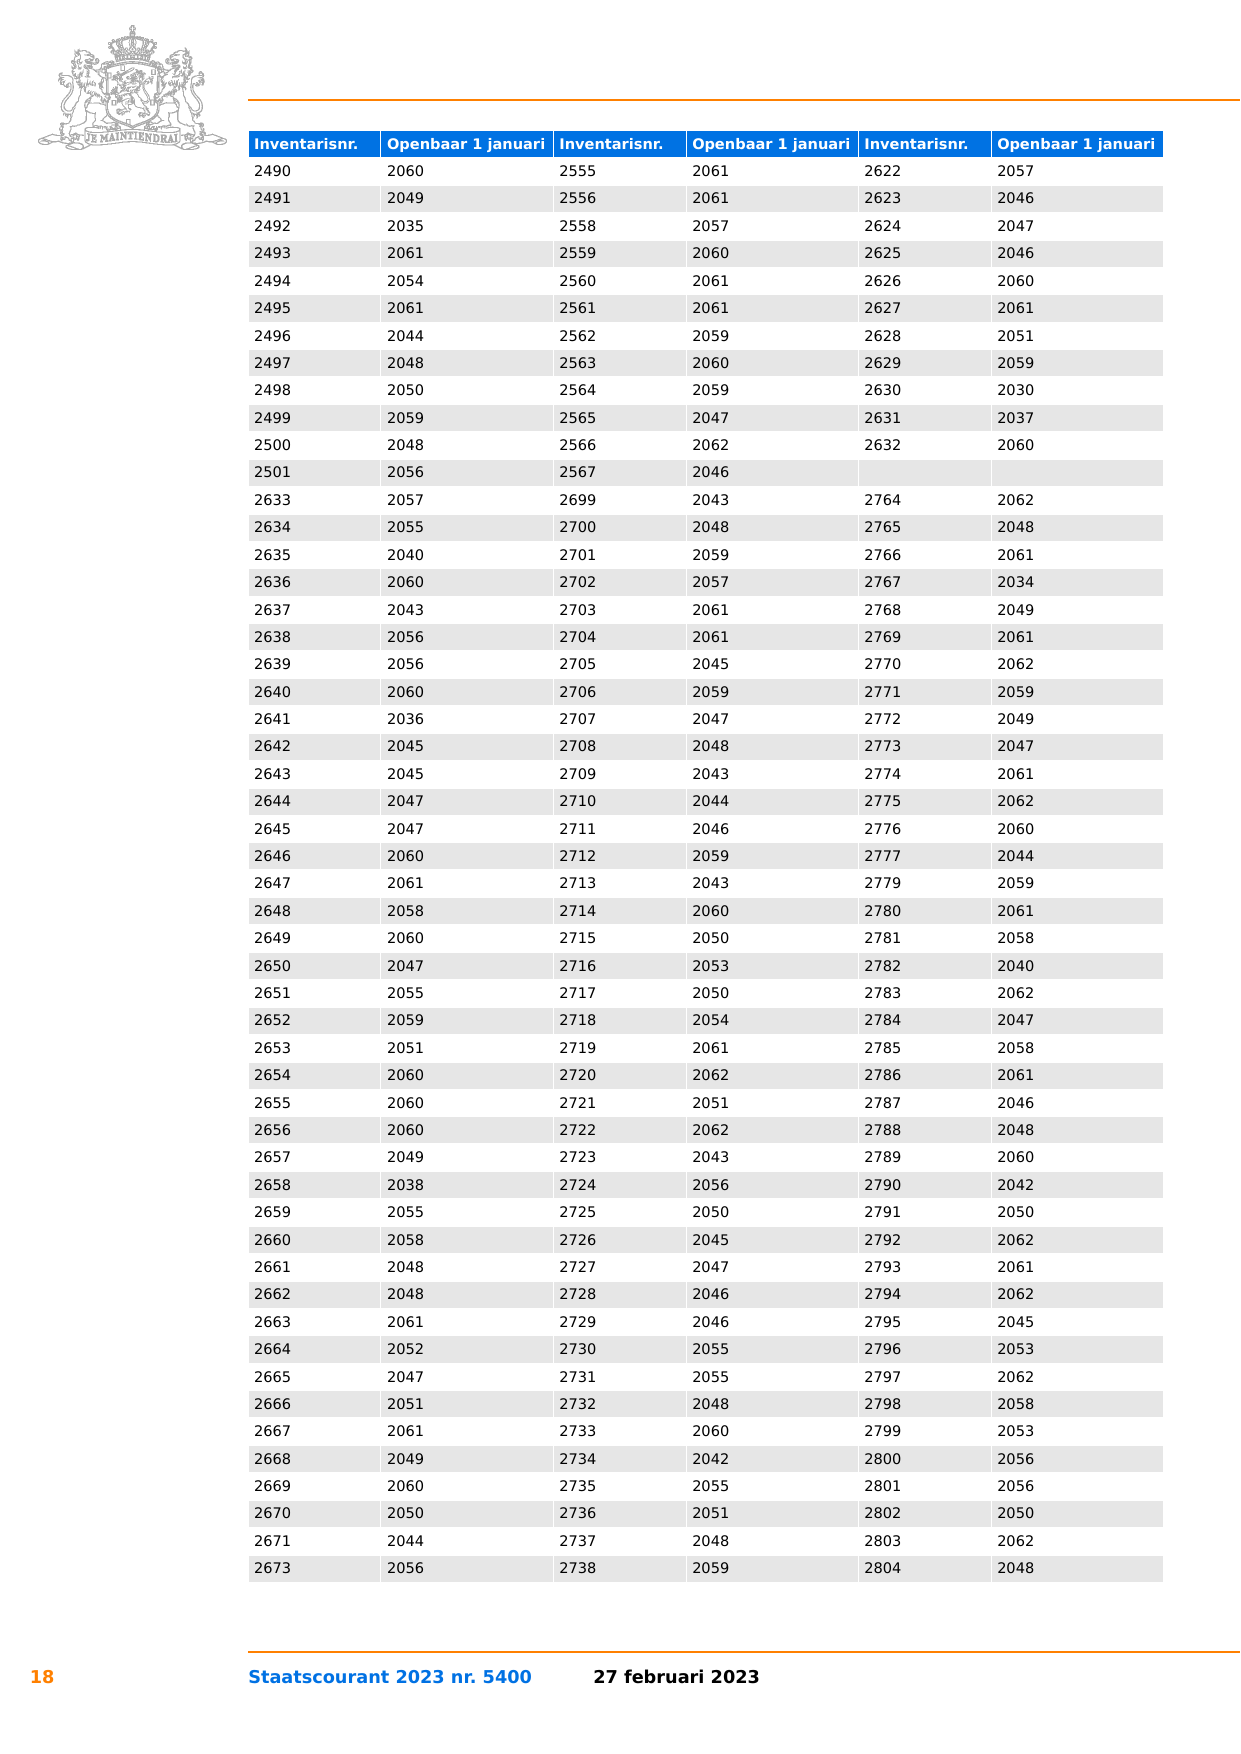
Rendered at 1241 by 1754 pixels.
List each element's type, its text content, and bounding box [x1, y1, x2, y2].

table_cell 2768 [859, 597, 991, 623]
table_cell 2047 [992, 213, 1163, 239]
table_cell 2061 [381, 295, 553, 322]
table_cell 2044 [992, 843, 1163, 869]
table_cell 2060 [381, 1063, 553, 1089]
table_cell 2047 [381, 816, 553, 842]
table_cell 2060 [381, 925, 553, 952]
table_cell 2037 [992, 405, 1163, 431]
table_cell 2623 [859, 186, 991, 212]
table_cell 2051 [687, 1501, 858, 1527]
table_cell 2055 [687, 1364, 858, 1390]
table_cell 2054 [687, 1008, 858, 1034]
table_cell 2664 [249, 1336, 380, 1363]
table_cell 2062 [992, 1364, 1163, 1390]
table_cell 2048 [381, 432, 553, 459]
table_cell 2057 [381, 487, 553, 513]
table_cell 2654 [249, 1063, 380, 1089]
table_cell 2631 [859, 405, 991, 431]
table_cell 2655 [249, 1090, 380, 1116]
table_cell 2564 [554, 378, 686, 404]
table_cell 2048 [381, 1282, 553, 1308]
table_cell 2771 [859, 679, 991, 705]
table_cell 2047 [992, 1008, 1163, 1034]
table_cell 2061 [381, 871, 553, 897]
table_cell 2633 [249, 487, 380, 513]
table_cell 2042 [992, 1172, 1163, 1198]
table_cell 2767 [859, 569, 991, 596]
table_cell 2061 [992, 1063, 1163, 1089]
table_cell 2734 [554, 1446, 686, 1472]
table_cell 2059 [687, 843, 858, 869]
table_cell 2060 [992, 432, 1163, 459]
table_cell 2044 [381, 1528, 553, 1554]
table_cell 2788 [859, 1117, 991, 1143]
table_cell 2046 [687, 1309, 858, 1335]
table_cell 2723 [554, 1145, 686, 1171]
table_cell 2062 [687, 1117, 858, 1143]
table_cell 2059 [381, 405, 553, 431]
table_cell 2061 [992, 898, 1163, 924]
table_cell 2622 [859, 158, 991, 185]
table_cell 2641 [249, 706, 380, 733]
table_cell 2053 [992, 1419, 1163, 1445]
table_cell 2058 [381, 898, 553, 924]
table_cell 2495 [249, 295, 380, 322]
table_cell 2061 [992, 542, 1163, 568]
table_cell 2626 [859, 268, 991, 294]
table_cell 2060 [687, 1419, 858, 1445]
table_cell 2060 [381, 1473, 553, 1500]
table_cell [992, 460, 1163, 486]
table_cell 2060 [687, 241, 858, 267]
table_cell 2051 [381, 1391, 553, 1417]
table_cell 2044 [687, 789, 858, 815]
table_cell 2733 [554, 1419, 686, 1445]
table_cell 2048 [381, 1254, 553, 1281]
table_cell 2034 [992, 569, 1163, 596]
table_cell 2055 [687, 1473, 858, 1500]
table_cell 2056 [381, 624, 553, 650]
table_cell 2060 [687, 898, 858, 924]
table_cell 2043 [687, 871, 858, 897]
table_cell 2640 [249, 679, 380, 705]
table_cell 2703 [554, 597, 686, 623]
table_cell 2042 [687, 1446, 858, 1472]
table_cell 2716 [554, 953, 686, 979]
table_cell 2053 [992, 1336, 1163, 1363]
table_cell 2668 [249, 1446, 380, 1472]
table_cell 2047 [687, 405, 858, 431]
table_cell 2059 [381, 1008, 553, 1034]
table_cell 2558 [554, 213, 686, 239]
table_cell 2061 [687, 268, 858, 294]
table_cell 2711 [554, 816, 686, 842]
table_cell 2061 [381, 1309, 553, 1335]
table_cell 2729 [554, 1309, 686, 1335]
table_cell 2057 [687, 569, 858, 596]
table_cell 2798 [859, 1391, 991, 1417]
table_cell 2700 [554, 515, 686, 541]
table_cell 2497 [249, 350, 380, 376]
table_cell 2648 [249, 898, 380, 924]
table_cell 2058 [992, 1035, 1163, 1061]
table_cell 2779 [859, 871, 991, 897]
table_cell 2045 [381, 761, 553, 787]
table_cell 2050 [687, 925, 858, 952]
table_cell 2722 [554, 1117, 686, 1143]
table_cell 2712 [554, 843, 686, 869]
table_cell 2052 [381, 1336, 553, 1363]
table_cell 2050 [687, 980, 858, 1007]
table_cell 2560 [554, 268, 686, 294]
table_cell 2035 [381, 213, 553, 239]
table_cell 2060 [381, 679, 553, 705]
table_cell 2653 [249, 1035, 380, 1061]
table_cell 2060 [381, 1117, 553, 1143]
table_cell 2060 [381, 569, 553, 596]
table_cell 2646 [249, 843, 380, 869]
table_cell 2051 [992, 323, 1163, 349]
table_cell 2639 [249, 651, 380, 678]
table_cell 2048 [687, 1391, 858, 1417]
table_cell 2776 [859, 816, 991, 842]
table_cell 2786 [859, 1063, 991, 1089]
table_cell 2061 [381, 241, 553, 267]
table_cell 2059 [992, 679, 1163, 705]
table_cell 2656 [249, 1117, 380, 1143]
table_cell 2702 [554, 569, 686, 596]
table_cell 2056 [381, 651, 553, 678]
table_cell 2061 [992, 295, 1163, 322]
table_cell 2493 [249, 241, 380, 267]
table_cell 2708 [554, 734, 686, 760]
table_cell 2045 [381, 734, 553, 760]
table_cell 2059 [992, 350, 1163, 376]
table_cell 2055 [381, 1199, 553, 1226]
table_cell 2651 [249, 980, 380, 1007]
table_cell 2056 [992, 1446, 1163, 1472]
table_cell 2632 [859, 432, 991, 459]
table_cell 2629 [859, 350, 991, 376]
table_cell 2490 [249, 158, 380, 185]
table_cell 2061 [381, 1419, 553, 1445]
table_cell 2635 [249, 542, 380, 568]
table_cell 2046 [687, 816, 858, 842]
table_cell 2048 [992, 515, 1163, 541]
table_cell 2669 [249, 1473, 380, 1500]
table_cell 2494 [249, 268, 380, 294]
table_cell 2045 [687, 1227, 858, 1253]
table_cell 2792 [859, 1227, 991, 1253]
table_cell 2047 [381, 789, 553, 815]
table_cell 2060 [687, 350, 858, 376]
table_cell 2721 [554, 1090, 686, 1116]
table_cell 2062 [992, 1282, 1163, 1308]
table_cell 2705 [554, 651, 686, 678]
table_cell 2738 [554, 1556, 686, 1582]
table_header Openbaar 1 januari [687, 131, 858, 157]
table_cell 2801 [859, 1473, 991, 1500]
table_cell 2663 [249, 1309, 380, 1335]
table_cell 2787 [859, 1090, 991, 1116]
table_cell 2058 [992, 1391, 1163, 1417]
table_cell 2496 [249, 323, 380, 349]
table_cell 2030 [992, 378, 1163, 404]
table_cell 2048 [687, 734, 858, 760]
table_cell 2713 [554, 871, 686, 897]
table_cell 2704 [554, 624, 686, 650]
table_cell 2659 [249, 1199, 380, 1226]
table_cell 2789 [859, 1145, 991, 1171]
table_cell 2492 [249, 213, 380, 239]
table_cell 2737 [554, 1528, 686, 1554]
table_cell 2561 [554, 295, 686, 322]
table_cell 2699 [554, 487, 686, 513]
table_cell 2049 [381, 1446, 553, 1472]
table_cell 2049 [992, 706, 1163, 733]
table_cell 2046 [992, 241, 1163, 267]
table_cell 2765 [859, 515, 991, 541]
table_cell 2772 [859, 706, 991, 733]
table_cell 2040 [992, 953, 1163, 979]
table_cell 2660 [249, 1227, 380, 1253]
table_cell 2060 [992, 268, 1163, 294]
table_cell 2047 [381, 953, 553, 979]
table_cell 2710 [554, 789, 686, 815]
table_cell 2790 [859, 1172, 991, 1198]
table_cell 2665 [249, 1364, 380, 1390]
table_cell 2056 [381, 460, 553, 486]
table_cell 2055 [381, 980, 553, 1007]
table_cell 2044 [381, 323, 553, 349]
table_cell 2049 [381, 1145, 553, 1171]
table_cell 2796 [859, 1336, 991, 1363]
table_cell 2501 [249, 460, 380, 486]
table_cell 2649 [249, 925, 380, 952]
table_cell [859, 460, 991, 486]
table_cell 2644 [249, 789, 380, 815]
table_cell 2059 [687, 542, 858, 568]
table_cell 2045 [687, 651, 858, 678]
table_cell 2720 [554, 1063, 686, 1089]
table_cell 2060 [381, 158, 553, 185]
table_cell 2047 [381, 1364, 553, 1390]
table_cell 2773 [859, 734, 991, 760]
table_cell 2625 [859, 241, 991, 267]
table_cell 2050 [381, 378, 553, 404]
table_cell 2701 [554, 542, 686, 568]
table_cell 2666 [249, 1391, 380, 1417]
table_cell 2783 [859, 980, 991, 1007]
table_cell 2730 [554, 1336, 686, 1363]
table_cell 2050 [687, 1199, 858, 1226]
table_cell 2670 [249, 1501, 380, 1527]
table_cell 2040 [381, 542, 553, 568]
table_cell 2060 [992, 816, 1163, 842]
table_cell 2764 [859, 487, 991, 513]
table_cell 2045 [992, 1309, 1163, 1335]
table_cell 2731 [554, 1364, 686, 1390]
table_cell 2802 [859, 1501, 991, 1527]
table_cell 2043 [687, 761, 858, 787]
table_cell 2057 [687, 213, 858, 239]
table_cell 2800 [859, 1446, 991, 1472]
table_cell 2791 [859, 1199, 991, 1226]
table_cell 2650 [249, 953, 380, 979]
table_cell 2048 [992, 1117, 1163, 1143]
table_cell 2062 [992, 487, 1163, 513]
table_cell 2050 [381, 1501, 553, 1527]
table_cell 2057 [992, 158, 1163, 185]
table_cell 2793 [859, 1254, 991, 1281]
table_cell 2062 [992, 1528, 1163, 1554]
table_cell 2627 [859, 295, 991, 322]
table_cell 2062 [992, 651, 1163, 678]
table_cell 2499 [249, 405, 380, 431]
table_header Openbaar 1 januari [992, 131, 1163, 157]
table_cell 2709 [554, 761, 686, 787]
table_cell 2500 [249, 432, 380, 459]
table_cell 2707 [554, 706, 686, 733]
table_cell 2667 [249, 1419, 380, 1445]
table_cell 2647 [249, 871, 380, 897]
table_cell 2803 [859, 1528, 991, 1554]
table_cell 2775 [859, 789, 991, 815]
table_cell 2491 [249, 186, 380, 212]
table_cell 2785 [859, 1035, 991, 1061]
table_cell 2567 [554, 460, 686, 486]
table_cell 2777 [859, 843, 991, 869]
table_cell 2059 [687, 1556, 858, 1582]
table_cell 2059 [992, 871, 1163, 897]
table_cell 2048 [687, 515, 858, 541]
table_cell 2799 [859, 1419, 991, 1445]
table_cell 2051 [687, 1090, 858, 1116]
table_cell 2061 [687, 158, 858, 185]
table_cell 2563 [554, 350, 686, 376]
table_cell 2565 [554, 405, 686, 431]
table_cell 2706 [554, 679, 686, 705]
table_cell 2046 [687, 1282, 858, 1308]
table_cell 2046 [687, 460, 858, 486]
table_cell 2673 [249, 1556, 380, 1582]
table_cell 2657 [249, 1145, 380, 1171]
table_cell 2051 [381, 1035, 553, 1061]
table_cell 2056 [992, 1473, 1163, 1500]
table_cell 2059 [687, 679, 858, 705]
table_cell 2058 [992, 925, 1163, 952]
picture [38, 25, 227, 150]
table_cell 2061 [687, 597, 858, 623]
table_cell 2566 [554, 432, 686, 459]
table_cell 2050 [992, 1501, 1163, 1527]
table_cell 2498 [249, 378, 380, 404]
table_cell 2059 [687, 323, 858, 349]
table_cell 2060 [992, 1145, 1163, 1171]
table_cell 2048 [381, 350, 553, 376]
table_cell 2555 [554, 158, 686, 185]
table_cell 2769 [859, 624, 991, 650]
table_cell 2061 [992, 761, 1163, 787]
table_cell 2643 [249, 761, 380, 787]
table_cell 2053 [687, 953, 858, 979]
table_cell 2062 [992, 980, 1163, 1007]
table_cell 2048 [687, 1528, 858, 1554]
table_cell 2055 [381, 515, 553, 541]
table_cell 2724 [554, 1172, 686, 1198]
table_cell 2630 [859, 378, 991, 404]
table_cell 2562 [554, 323, 686, 349]
table_cell 2718 [554, 1008, 686, 1034]
table_header Inventarisnr. [249, 131, 380, 157]
table_cell 2628 [859, 323, 991, 349]
table_cell 2774 [859, 761, 991, 787]
table_cell 2652 [249, 1008, 380, 1034]
table_cell 2056 [687, 1172, 858, 1198]
table_cell 2727 [554, 1254, 686, 1281]
table_cell 2046 [992, 186, 1163, 212]
table_cell 2061 [687, 186, 858, 212]
table_cell 2638 [249, 624, 380, 650]
table_cell 2728 [554, 1282, 686, 1308]
table_cell 2038 [381, 1172, 553, 1198]
table_cell 2732 [554, 1391, 686, 1417]
table_cell 2047 [992, 734, 1163, 760]
table_cell 2556 [554, 186, 686, 212]
table_cell 2054 [381, 268, 553, 294]
table_cell 2781 [859, 925, 991, 952]
table_cell 2061 [687, 624, 858, 650]
table_header Openbaar 1 januari [381, 131, 553, 157]
table_cell 2055 [687, 1336, 858, 1363]
table_cell 2036 [381, 706, 553, 733]
table_cell 2062 [992, 1227, 1163, 1253]
table_cell 2061 [687, 1035, 858, 1061]
table_cell 2766 [859, 542, 991, 568]
table_cell 2058 [381, 1227, 553, 1253]
table_cell 2634 [249, 515, 380, 541]
table_cell 2043 [687, 1145, 858, 1171]
table_cell 2056 [381, 1556, 553, 1582]
table_cell 2048 [992, 1556, 1163, 1582]
table_cell 2043 [381, 597, 553, 623]
table_cell 2725 [554, 1199, 686, 1226]
table_cell 2736 [554, 1501, 686, 1527]
table_cell 2804 [859, 1556, 991, 1582]
table_header Inventarisnr. [859, 131, 991, 157]
table_cell 2645 [249, 816, 380, 842]
table_cell 2060 [381, 843, 553, 869]
table_cell 2061 [992, 1254, 1163, 1281]
table_cell 2795 [859, 1309, 991, 1335]
table_cell 2784 [859, 1008, 991, 1034]
table_cell 2735 [554, 1473, 686, 1500]
table_cell 2797 [859, 1364, 991, 1390]
table_cell 2717 [554, 980, 686, 1007]
table_cell 2559 [554, 241, 686, 267]
table_cell 2046 [992, 1090, 1163, 1116]
table_cell 2624 [859, 213, 991, 239]
table_cell 2780 [859, 898, 991, 924]
table_cell 2794 [859, 1282, 991, 1308]
table_cell 2726 [554, 1227, 686, 1253]
table_cell 2770 [859, 651, 991, 678]
table_cell 2062 [687, 1063, 858, 1089]
table_cell 2662 [249, 1282, 380, 1308]
table_cell 2062 [687, 432, 858, 459]
table_cell 2049 [381, 186, 553, 212]
table_cell 2636 [249, 569, 380, 596]
table_cell 2061 [992, 624, 1163, 650]
table_cell 2661 [249, 1254, 380, 1281]
table_cell 2047 [687, 1254, 858, 1281]
table_cell 2060 [381, 1090, 553, 1116]
table_cell 2047 [687, 706, 858, 733]
table_cell 2782 [859, 953, 991, 979]
table_cell 2059 [687, 378, 858, 404]
table_cell 2062 [992, 789, 1163, 815]
table_cell 2658 [249, 1172, 380, 1198]
table_header Inventarisnr. [554, 131, 686, 157]
table_cell 2043 [687, 487, 858, 513]
table_cell 2642 [249, 734, 380, 760]
table_cell 2050 [992, 1199, 1163, 1226]
table_cell 2719 [554, 1035, 686, 1061]
table_cell 2061 [687, 295, 858, 322]
table_cell 2671 [249, 1528, 380, 1554]
table_cell 2049 [992, 597, 1163, 623]
table_cell 2715 [554, 925, 686, 952]
table_cell 2637 [249, 597, 380, 623]
table_cell 2714 [554, 898, 686, 924]
